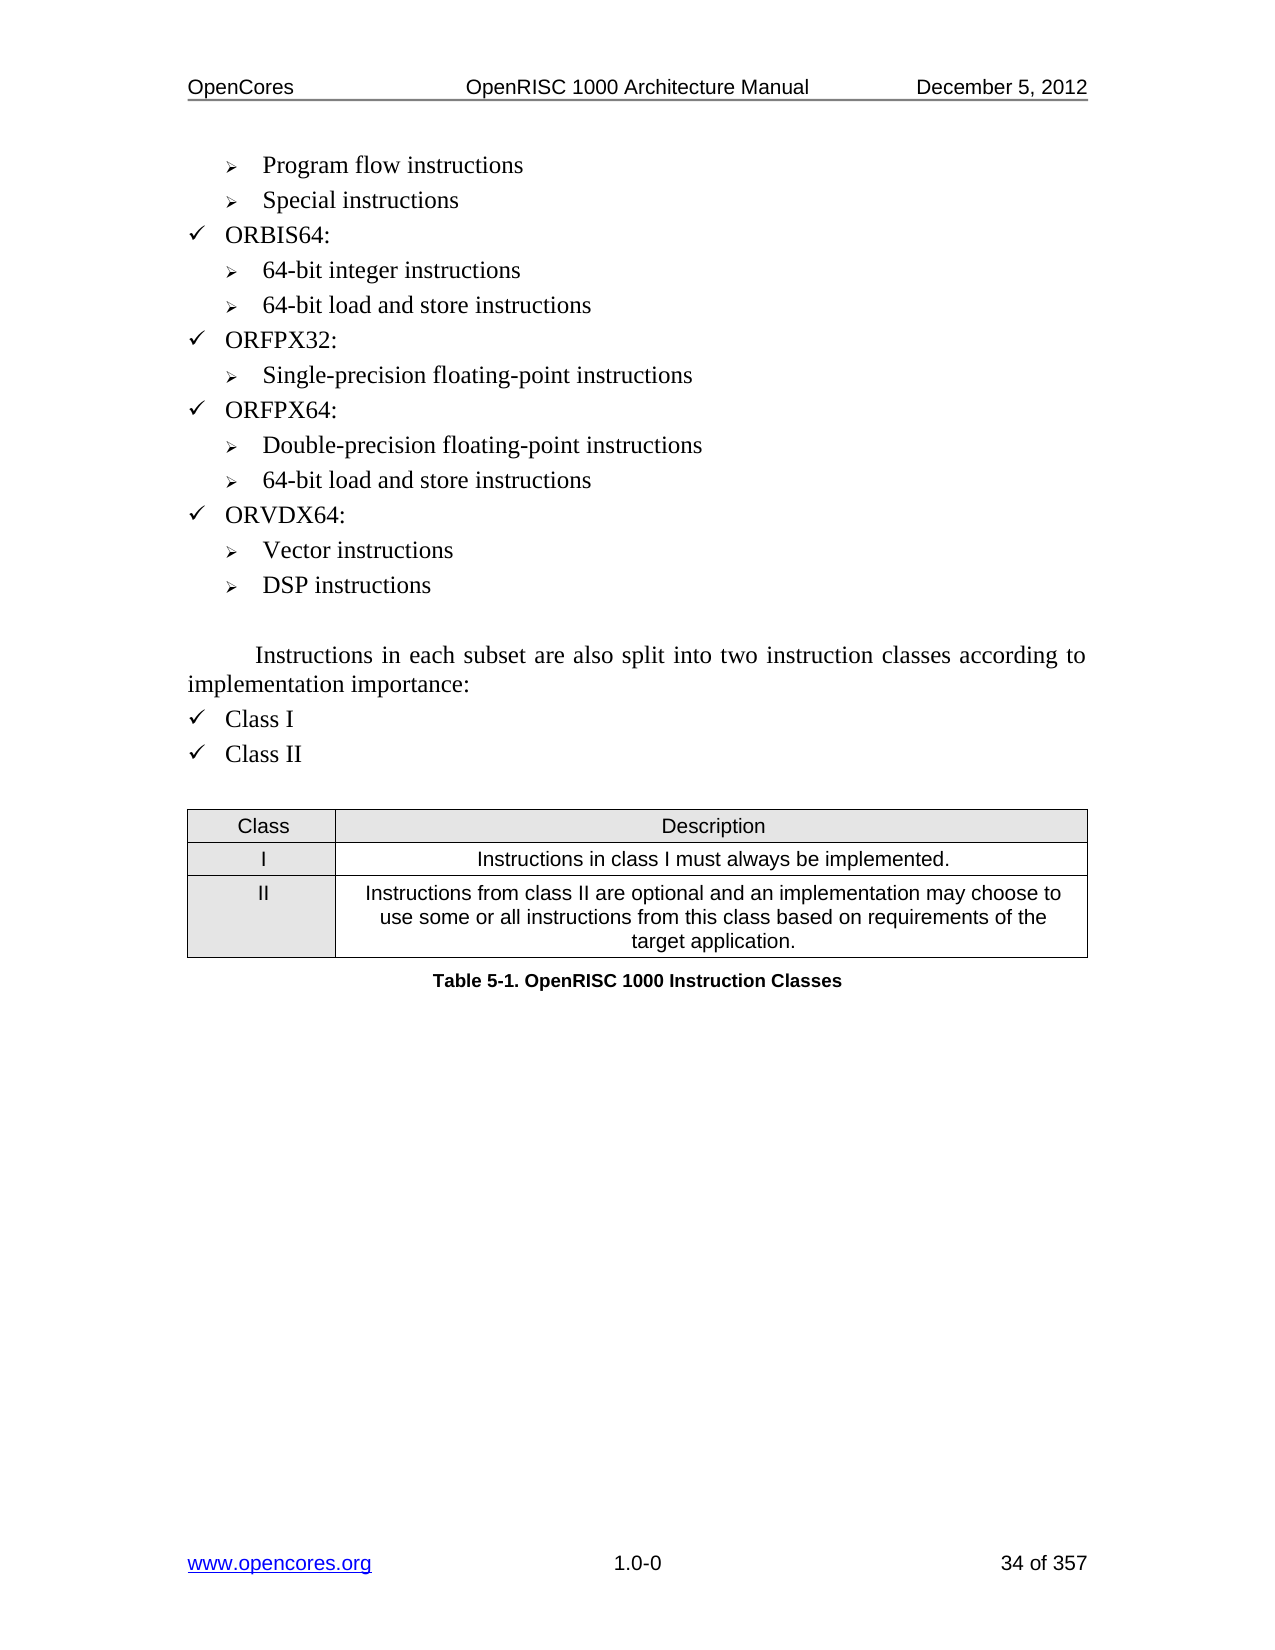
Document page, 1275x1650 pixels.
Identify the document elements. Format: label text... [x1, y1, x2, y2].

list Double-precision floating-point instructions [225, 430, 1087, 459]
list 64-bit integer instructions [225, 255, 1087, 284]
list ORBIS64: [187, 220, 1087, 249]
list Class II [187, 739, 1087, 767]
list Single-precision floating-point instructions [225, 360, 1087, 389]
list ORFPX64: [187, 395, 1087, 424]
list Class I [187, 704, 1087, 732]
table_cell Instructions from class II are optional and an implementation may choose to use some or all instructions from this class based on requirements of the target application. [336, 876, 1087, 957]
list Vector instructions [225, 535, 1087, 564]
text Table 5-1. OpenRISC 1000 Instruction Classes [187, 970, 1087, 992]
list 64-bit load and store instructions [225, 465, 1087, 494]
text Instructions in each subset are also split into two instruction classes according to implementation importance: [187, 640, 1087, 697]
list Program flow instructions [225, 150, 1087, 179]
list DSP instructions [225, 570, 1087, 599]
table_cell Instructions in class I must always be implemented. [336, 843, 1087, 875]
table_cell I [188, 843, 335, 875]
list 64-bit load and store instructions [225, 290, 1087, 319]
table_header Class [188, 810, 335, 842]
list Special instructions [225, 185, 1087, 214]
table_cell II [188, 876, 335, 957]
list ORVDX64: [187, 500, 1087, 529]
table_header Description [336, 810, 1087, 842]
list ORFPX32: [187, 325, 1087, 354]
